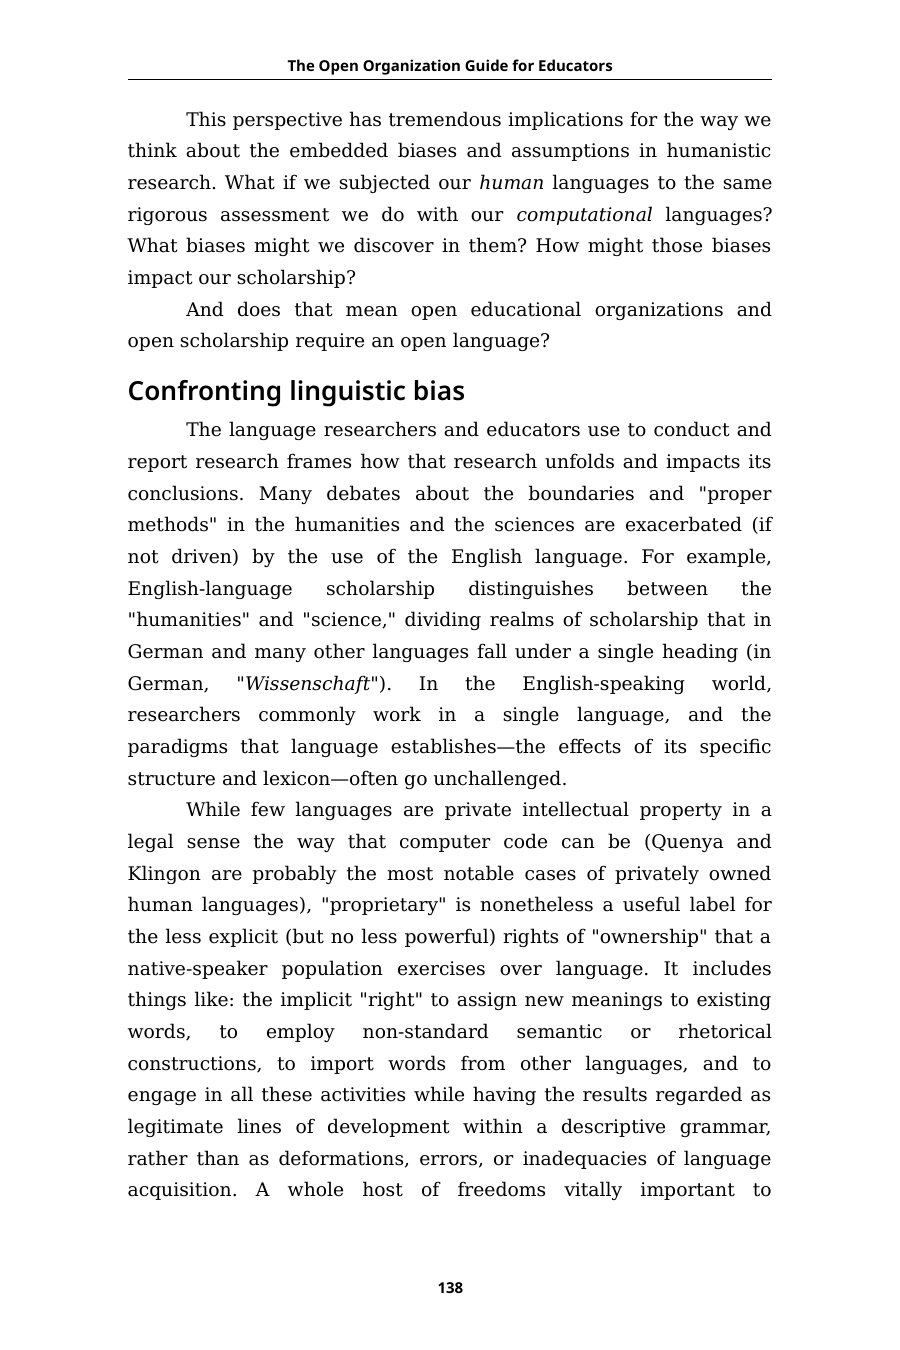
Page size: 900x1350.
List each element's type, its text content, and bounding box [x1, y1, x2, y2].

text This perspective has tremendous implications for the way we think about the embedded biases and assumptions in humanistic research. What if we subjected our human languages to the same rigorous assessment we do with our computational languages? What biases might we discover in them? How might those biases impact our scholarship? [127, 109, 772, 289]
text And does that mean open educational organizations and open scholarship require an open language? [127, 299, 772, 352]
subtitle Confronting linguistic bias [127, 377, 772, 407]
text While few languages are private intellectual property in a legal sense the way that computer code can be (Quenya and Klingon are probably the most notable cases of privately owned human languages), "proprietary" is nonetheless a useful label for the less explicit (but no less powerful) rights of "ownership" that a native-speaker population exercises over language. It includes things like: the implicit "right" to assign new meanings to existing words, to employ non-standard semantic or rhetorical constructions, to import words from other languages, and to engage in all these activities while having the results regarded as legitimate lines of development within a descriptive grammar, rather than as deformations, errors, or inadequacies of language acquisition. A whole host of freedoms vitally important to [127, 799, 772, 1201]
text The language researchers and educators use to conduct and report research frames how that research unfolds and impacts its conclusions. Many debates about the boundaries and "proper methods" in the humanities and the sciences are exacerbated (if not driven) by the use of the English language. For example, English-language scholarship distinguishes between the "humanities" and "science," dividing realms of scholarship that in German and many other languages fall under a single heading (in German, "Wissenschaft"). In the English-speaking world, researchers commonly work in a single language, and the paradigms that language establishes—the effects of its specific structure and lexicon—often go unchallenged. [127, 419, 772, 790]
